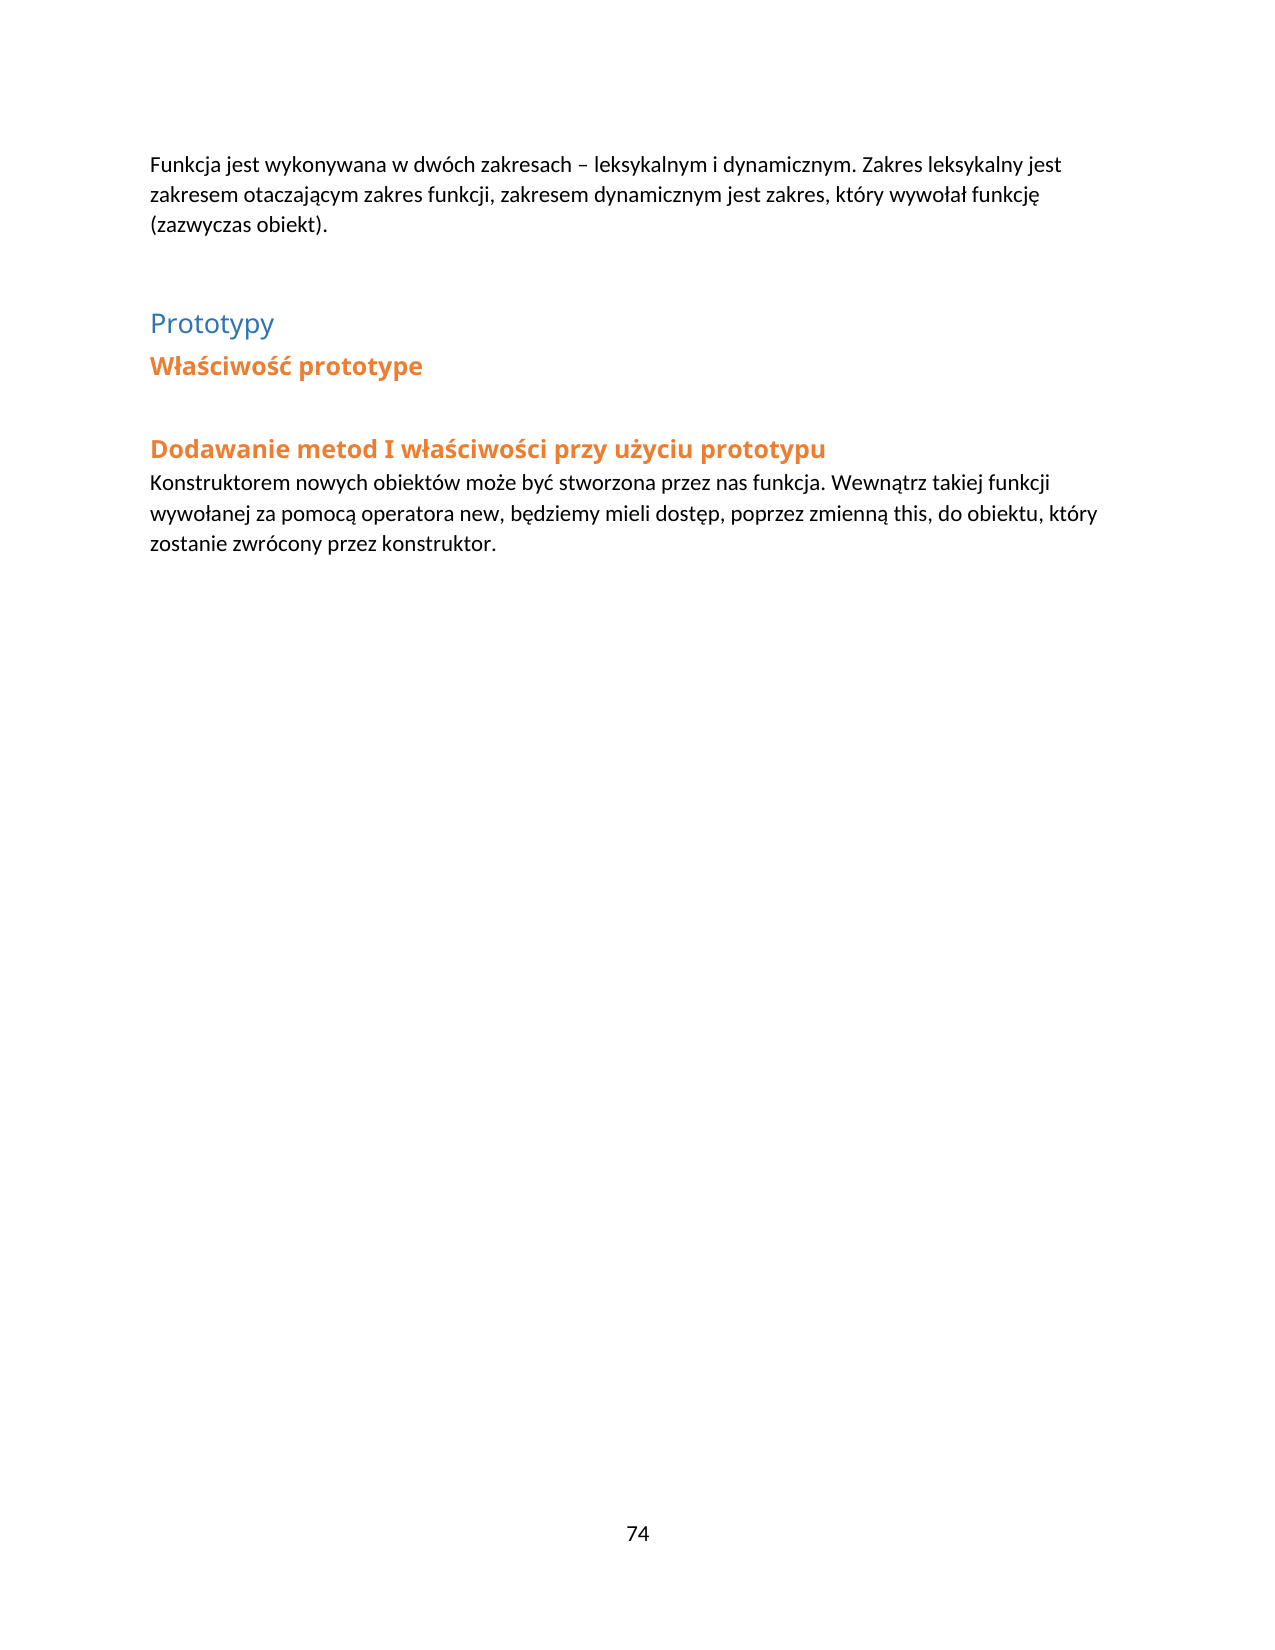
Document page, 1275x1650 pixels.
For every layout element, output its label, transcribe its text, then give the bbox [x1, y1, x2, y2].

text Konstruktorem nowych obiektów może być stworzona przez nas funkcja. Wewnątrz takiej funkcji wywołanej za pomocą operatora new, będziemy mieli dostęp, poprzez zmienną this, do obiektu, który zostanie zwrócony przez konstruktor. [150, 468, 1125, 557]
text Funkcja jest wykonywana w dwóch zakresach – leksykalnym i dynamicznym. Zakres leksykalny jest zakresem otaczającym zakres funkcji, zakresem dynamicznym jest zakres, który wywołał funkcję (zazwyczas obiekt). [150, 150, 1125, 238]
text Właściwość prototype [150, 348, 1125, 382]
subtitle Prototypy [150, 304, 1125, 341]
text Dodawanie metod I właściwości przy użyciu prototypu [150, 432, 1125, 466]
